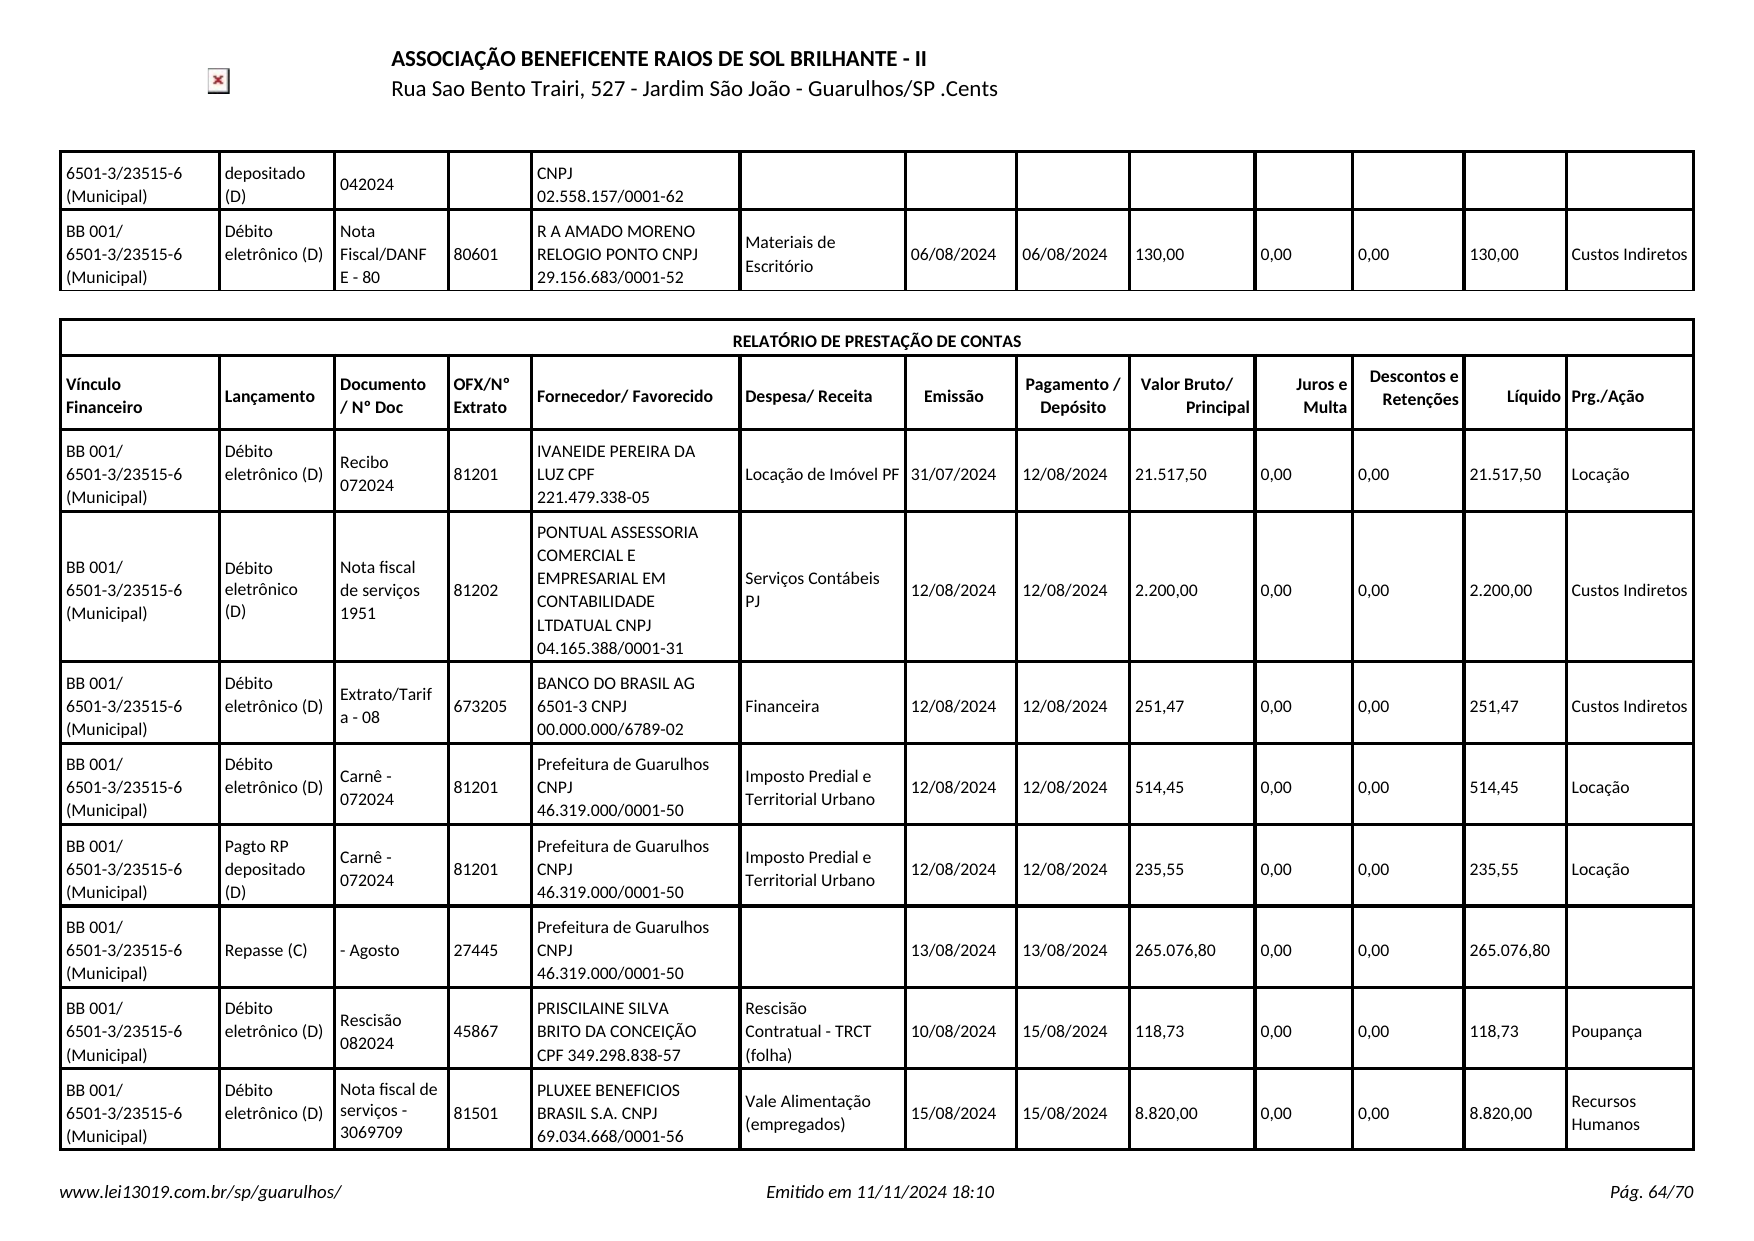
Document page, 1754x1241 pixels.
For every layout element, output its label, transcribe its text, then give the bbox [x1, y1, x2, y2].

table_cell 0,00 [1257, 908, 1351, 986]
table_cell Serviços Contábeis PJ [742, 513, 904, 660]
table_cell 673205 [450, 663, 530, 742]
table_cell 0,00 [1257, 1070, 1351, 1148]
table_cell 514,45 [1466, 745, 1565, 823]
table_cell 0,00 [1354, 989, 1462, 1067]
table_cell Imposto Predial e Territorial Urbano [742, 745, 904, 823]
table_cell Débito eletrônico (D) [221, 513, 333, 660]
table_cell 12/08/2024 [1018, 826, 1128, 904]
table_cell 81201 [450, 431, 530, 509]
table_cell 15/08/2024 [1018, 989, 1128, 1067]
table_cell Custos Indiretos [1568, 663, 1692, 742]
table_cell Despesa/ Receita [742, 357, 904, 428]
table_cell PRISCILAINE SILVA BRITO DA CONCEIÇÃO CPF 349.298.838-57 [533, 989, 738, 1067]
table_cell BB 001/ 6501-3/23515-6 (Municipal) [62, 989, 218, 1067]
table_header RELATÓRIO DE PRESTAÇÃO DE CONTAS [62, 321, 1692, 353]
table_cell 0,00 [1354, 1070, 1462, 1148]
table_cell 13/08/2024 [907, 908, 1015, 986]
table_cell OFX/Nº Extrato [450, 357, 530, 428]
table_cell 251,47 [1466, 663, 1565, 742]
table_cell 45867 [450, 989, 530, 1067]
table_cell 0,00 [1257, 431, 1351, 509]
table_cell 2.200,00 [1466, 513, 1565, 660]
table_cell 2.200,00 [1131, 513, 1253, 660]
table_cell Custos Indiretos [1568, 513, 1692, 660]
table_cell BB 001/ 6501-3/23515-6 (Municipal) [62, 1070, 218, 1148]
table_cell 0,00 [1354, 211, 1462, 289]
table_cell 15/08/2024 [907, 1070, 1015, 1148]
table_cell 81202 [450, 513, 530, 660]
table_cell Locação de Imóvel PF [742, 431, 904, 509]
table_cell Débito eletrônico (D) [221, 1070, 333, 1148]
table_cell 06/08/2024 [1018, 211, 1128, 289]
table_cell 042024 [336, 153, 447, 208]
table_cell Poupança [1568, 989, 1692, 1067]
table_cell depositado (D) [221, 153, 333, 208]
table_cell BANCO DO BRASIL AG 6501-3 CNPJ 00.000.000/6789-02 [533, 663, 738, 742]
table_cell [907, 153, 1015, 208]
table_cell 0,00 [1257, 745, 1351, 823]
table_cell 8.820,00 [1131, 1070, 1253, 1148]
table_cell 27445 [450, 908, 530, 986]
table_cell Locação [1568, 826, 1692, 904]
table_cell Carnê - 072024 [336, 826, 447, 904]
table_cell 12/08/2024 [1018, 513, 1128, 660]
table_cell 12/08/2024 [1018, 663, 1128, 742]
table_cell Vale Alimentação (empregados) [742, 1070, 904, 1148]
table_cell Prefeitura de Guarulhos CNPJ 46.319.000/0001-50 [533, 745, 738, 823]
table_cell PLUXEE BENEFICIOS BRASIL S.A. CNPJ 69.034.668/0001-56 [533, 1070, 738, 1148]
table_cell 31/07/2024 [907, 431, 1015, 509]
table_cell 12/08/2024 [907, 663, 1015, 742]
table_cell Nota fiscal de serviços 1951 [336, 513, 447, 660]
table_cell 235,55 [1131, 826, 1253, 904]
table_cell Carnê - 072024 [336, 745, 447, 823]
table_cell 0,00 [1257, 663, 1351, 742]
table_cell 0,00 [1354, 663, 1462, 742]
table_cell IVANEIDE PEREIRA DA LUZ CPF 221.479.338-05 [533, 431, 738, 509]
table_cell Locação [1568, 745, 1692, 823]
table_cell 13/08/2024 [1018, 908, 1128, 986]
table_cell 81201 [450, 745, 530, 823]
table_cell [742, 908, 904, 986]
table_cell BB 001/ 6501-3/23515-6 (Municipal) [62, 663, 218, 742]
table_cell Extrato/Tarif a - 08 [336, 663, 447, 742]
table_cell [1354, 153, 1462, 208]
table_cell 265.076,80 [1466, 908, 1565, 986]
table_cell 514,45 [1131, 745, 1253, 823]
table_cell 0,00 [1257, 211, 1351, 289]
table_cell BB 001/ 6501-3/23515-6 (Municipal) [62, 513, 218, 660]
table_cell [742, 153, 904, 208]
table_cell 81501 [450, 1070, 530, 1148]
table_cell 235,55 [1466, 826, 1565, 904]
table_cell Vínculo Financeiro [62, 357, 218, 428]
table_cell Prefeitura de Guarulhos CNPJ 46.319.000/0001-50 [533, 826, 738, 904]
table_cell 130,00 [1466, 211, 1565, 289]
table_cell Documento / Nº Doc [336, 357, 447, 428]
table_cell BB 001/ 6501-3/23515-6 (Municipal) [62, 745, 218, 823]
table_cell 21.517,50 [1466, 431, 1565, 509]
table_cell R A AMADO MORENO RELOGIO PONTO CNPJ 29.156.683/0001-52 [533, 211, 738, 289]
table_cell [1131, 153, 1253, 208]
table_cell 80601 [450, 211, 530, 289]
table_cell 10/08/2024 [907, 989, 1015, 1067]
table_cell 12/08/2024 [1018, 745, 1128, 823]
table_cell 12/08/2024 [907, 826, 1015, 904]
table_cell Valor Bruto/ Principal [1131, 357, 1253, 428]
table_cell BB 001/ 6501-3/23515-6 (Municipal) [62, 826, 218, 904]
table_cell 6501-3/23515-6 (Municipal) [62, 153, 218, 208]
table_cell Rescisão Contratual - TRCT (folha) [742, 989, 904, 1067]
table_cell 0,00 [1257, 989, 1351, 1067]
table_cell 15/08/2024 [1018, 1070, 1128, 1148]
table_cell Prg./Ação [1568, 357, 1692, 428]
table_cell 8.820,00 [1466, 1070, 1565, 1148]
table_cell [1466, 153, 1565, 208]
table_cell Custos Indiretos [1568, 211, 1692, 289]
table_cell Débito eletrônico (D) [221, 745, 333, 823]
table_cell Débito eletrônico (D) [221, 211, 333, 289]
table_cell Débito eletrônico (D) [221, 989, 333, 1067]
table_cell PONTUAL ASSESSORIA COMERCIAL E EMPRESARIAL EM CONTABILIDADE LTDATUAL CNPJ 04.165.388/0001-31 [533, 513, 738, 660]
table_cell [450, 153, 530, 208]
table_cell 81201 [450, 826, 530, 904]
table_cell Nota fiscal de serviços - 3069709 [336, 1070, 447, 1148]
table_cell 12/08/2024 [1018, 431, 1128, 509]
table_cell BB 001/ 6501-3/23515-6 (Municipal) [62, 431, 218, 509]
table_cell Repasse (C) [221, 908, 333, 986]
table_cell Prefeitura de Guarulhos CNPJ 46.319.000/0001-50 [533, 908, 738, 986]
table_cell Pagamento / Depósito [1018, 357, 1128, 428]
table_cell [1018, 153, 1128, 208]
table_cell 0,00 [1354, 745, 1462, 823]
table_cell - Agosto [336, 908, 447, 986]
table_cell Juros e Multa [1257, 357, 1351, 428]
table_cell Líquido [1466, 357, 1565, 428]
table_cell Lançamento [221, 357, 333, 428]
table_cell Locação [1568, 431, 1692, 509]
table_cell Financeira [742, 663, 904, 742]
table_cell Pagto RP depositado (D) [221, 826, 333, 904]
table_cell 251,47 [1131, 663, 1253, 742]
table_cell BB 001/ 6501-3/23515-6 (Municipal) [62, 908, 218, 986]
table_cell 21.517,50 [1131, 431, 1253, 509]
table_cell Recibo 072024 [336, 431, 447, 509]
table_cell Débito eletrônico (D) [221, 431, 333, 509]
table_cell Emissão [907, 357, 1015, 428]
table_cell Imposto Predial e Territorial Urbano [742, 826, 904, 904]
table_cell 12/08/2024 [907, 745, 1015, 823]
table_cell 06/08/2024 [907, 211, 1015, 289]
table_cell 0,00 [1257, 826, 1351, 904]
table_cell [1257, 153, 1351, 208]
table_cell CNPJ 02.558.157/0001-62 [533, 153, 738, 208]
table_cell 118,73 [1466, 989, 1565, 1067]
table_cell 0,00 [1354, 513, 1462, 660]
table_cell BB 001/ 6501-3/23515-6 (Municipal) [62, 211, 218, 289]
table_cell Rescisão 082024 [336, 989, 447, 1067]
table_cell 0,00 [1257, 513, 1351, 660]
table_cell Débito eletrônico (D) [221, 663, 333, 742]
table_cell 0,00 [1354, 826, 1462, 904]
table_cell Descontos e Retenções [1354, 357, 1462, 428]
table_cell [1568, 153, 1692, 208]
table_cell [1568, 908, 1692, 986]
table_cell Recursos Humanos [1568, 1070, 1692, 1148]
table_cell 265.076,80 [1131, 908, 1253, 986]
table_cell 118,73 [1131, 989, 1253, 1067]
table_cell 130,00 [1131, 211, 1253, 289]
table_cell 12/08/2024 [907, 513, 1015, 660]
table_cell Fornecedor/ Favorecido [533, 357, 738, 428]
table_cell 0,00 [1354, 431, 1462, 509]
table_cell Nota Fiscal/DANF E - 80 [336, 211, 447, 289]
table_cell 0,00 [1354, 908, 1462, 986]
table_cell Materiais de Escritório [742, 211, 904, 289]
